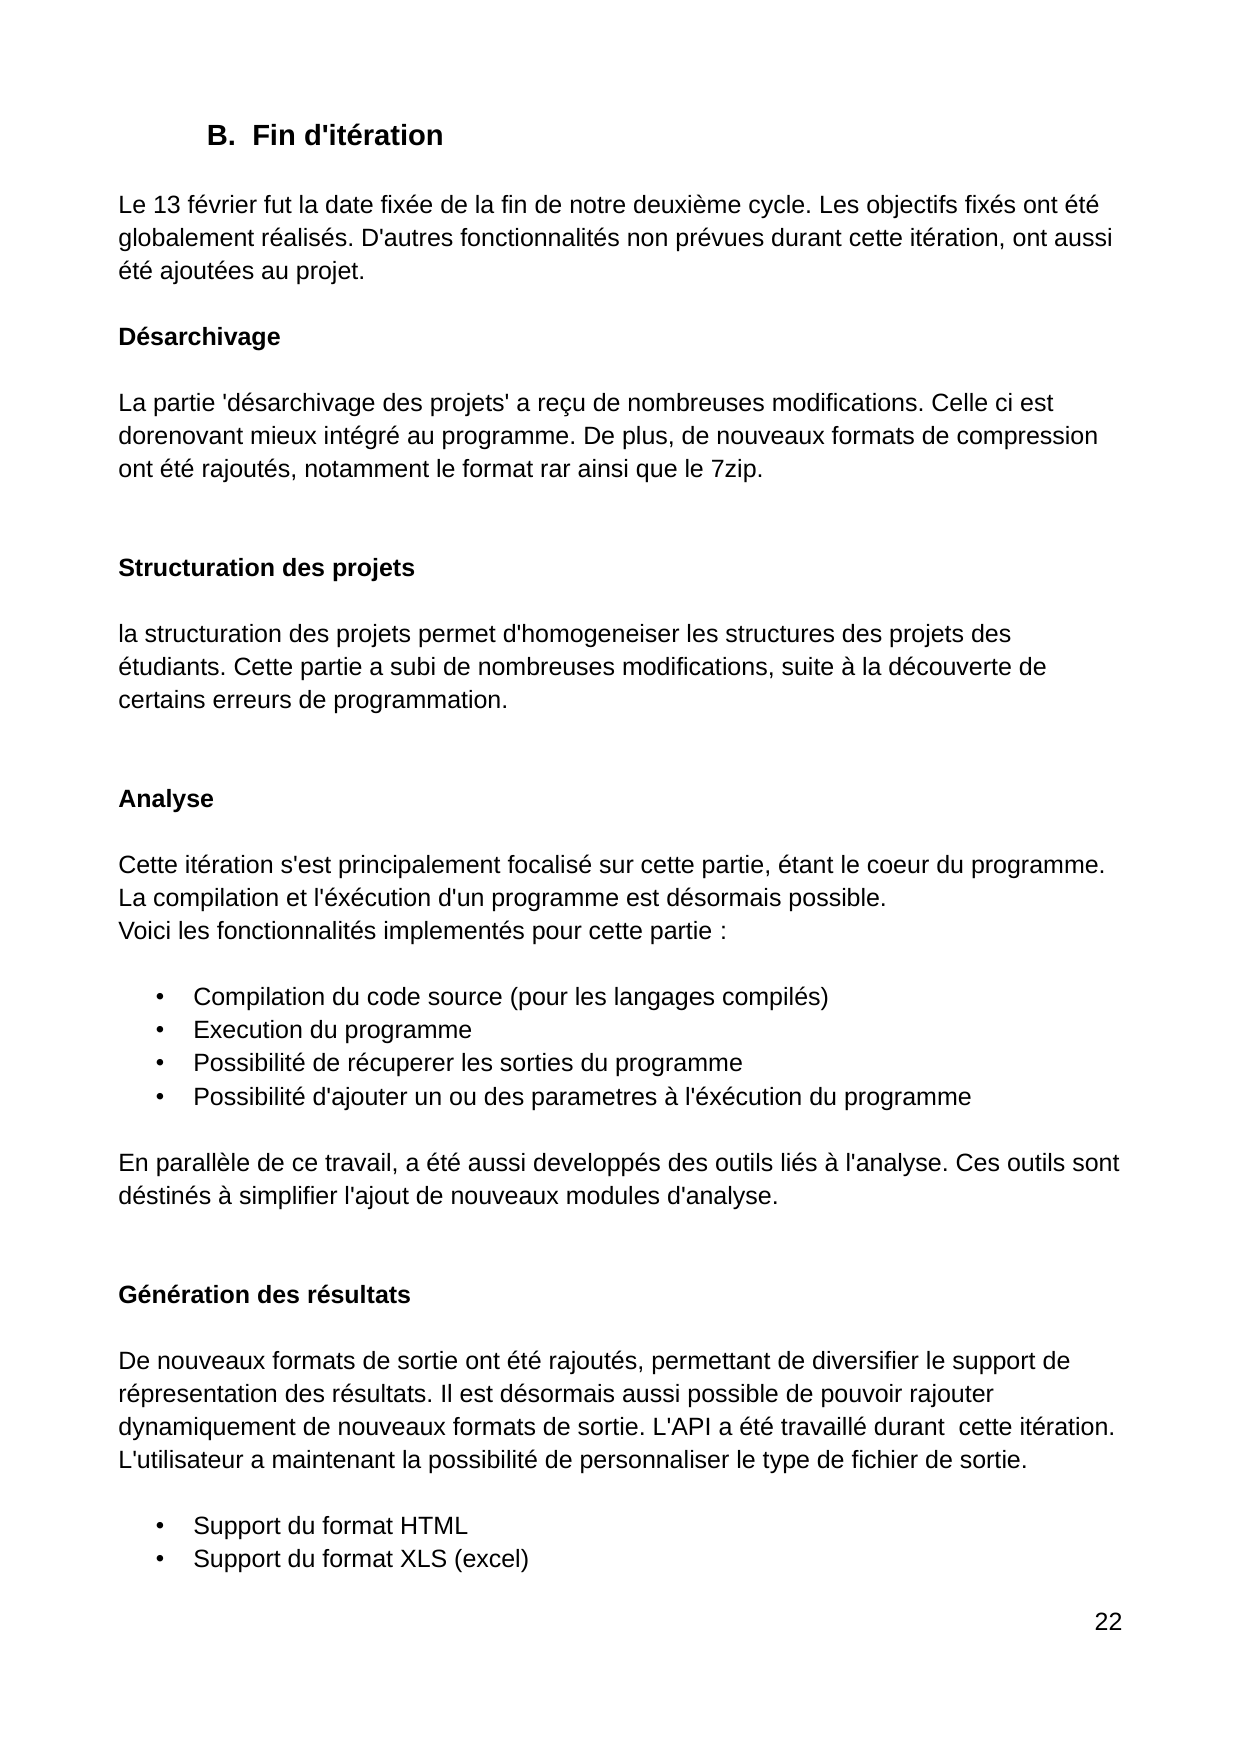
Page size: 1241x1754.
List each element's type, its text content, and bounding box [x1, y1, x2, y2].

text Cette itération s'est principalement focalisé sur cette partie, étant le coeur du programme. [118, 850, 1122, 879]
text Désarchivage [118, 322, 1122, 351]
list Support du format HTML [156, 1511, 1122, 1540]
subtitle Fin d'itération [178, 118, 1122, 152]
text Le 13 février fut la date fixée de la fin de notre deuxième cycle. Les objectifs fixés ont été globalement réalisés. D'autres fonctionnalités non prévues durant cette itération, ont aussi été ajoutées au projet. [118, 190, 1122, 284]
text De nouveaux formats de sortie ont été rajoutés, permettant de diversifier le support de répresentation des résultats. Il est désormais aussi possible de pouvoir rajouter dynamiquement de nouveaux formats de sortie. L'API a été travaillé durant cette itération. [118, 1346, 1122, 1441]
list Possibilité d'ajouter un ou des parametres à l'éxécution du programme [156, 1082, 1122, 1110]
text Génération des résultats [118, 1280, 1122, 1308]
list Compilation du code source (pour les langages compilés) [156, 982, 1122, 1011]
text la structuration des projets permet d'homogeneiser les structures des projets des étudiants. Cette partie a subi de nombreuses modifications, suite à la découverte de certains erreurs de programmation. [118, 619, 1122, 714]
list Support du format XLS (excel) [156, 1544, 1122, 1573]
text Structuration des projets [118, 520, 1122, 582]
list Execution du programme [156, 1015, 1122, 1044]
text La partie 'désarchivage des projets' a reçu de nombreuses modifications. Celle ci est dorenovant mieux intégré au programme. De plus, de nouveaux formats de compression ont été rajoutés, notamment le format rar ainsi que le 7zip. [118, 388, 1122, 483]
text En parallèle de ce travail, a été aussi developpés des outils liés à l'analyse. Ces outils sont déstinés à simplifier l'ajout de nouveaux modules d'analyse. [118, 1148, 1122, 1209]
text La compilation et l'éxécution d'un programme est désormais possible. [118, 883, 1122, 912]
text L'utilisateur a maintenant la possibilité de personnaliser le type de fichier de sortie. [118, 1445, 1122, 1474]
text Analyse [118, 751, 1122, 813]
text Voici les fonctionnalités implementés pour cette partie : [118, 916, 1122, 945]
list Possibilité de récuperer les sorties du programme [156, 1048, 1122, 1077]
